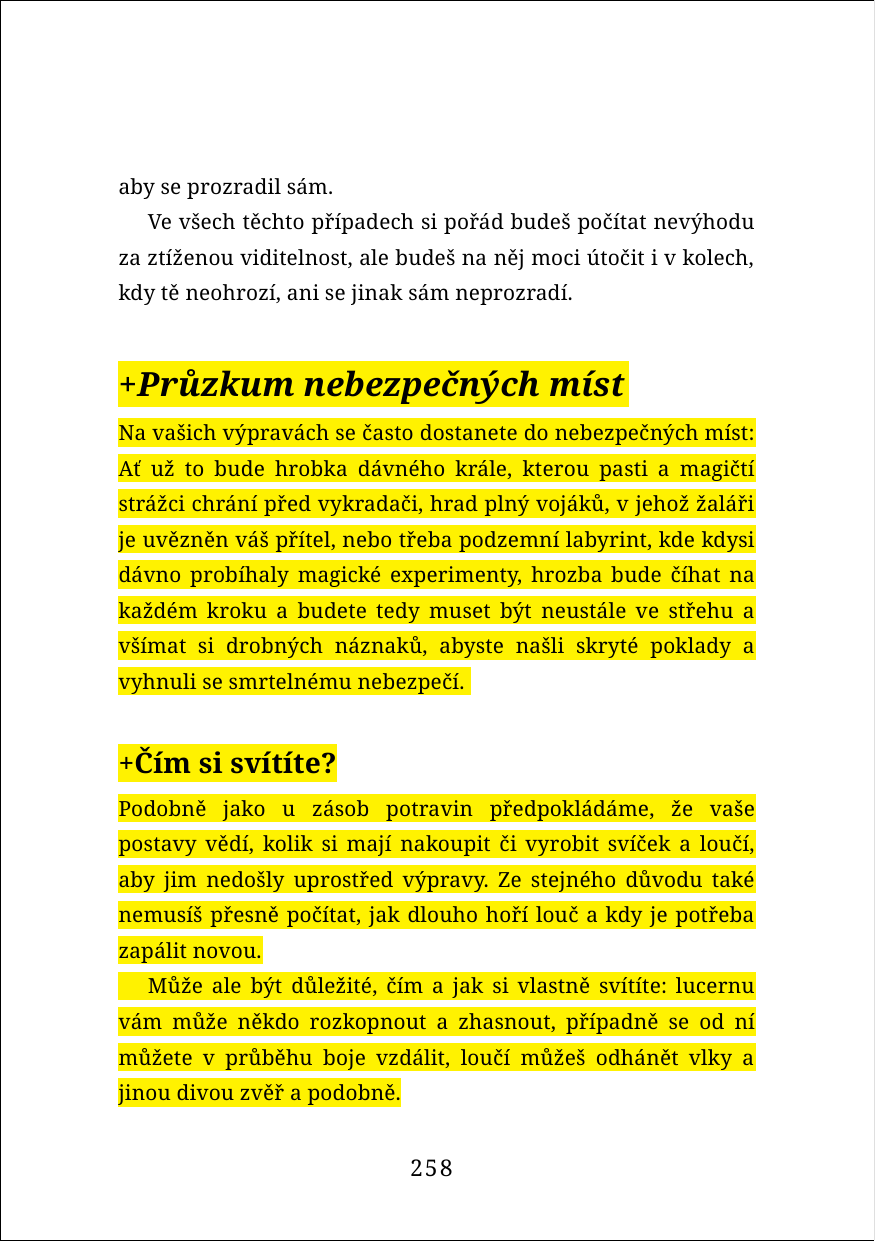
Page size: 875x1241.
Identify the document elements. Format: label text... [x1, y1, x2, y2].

subtitle +Průzkum nebezpečných míst [118, 361, 756, 407]
text Na vašich výpravách se často dostanete do nebezpečných míst: Ať už to bude hrobka dávného krále, kterou pasti a magičtí strážci chrání před vykradači, hrad plný vojáků, v jehož žaláři je uvězněn váš přítel, nebo třeba podzemní labyrint, kde kdysi dávno probíhaly magické experimenty, hrozba bude číhat na každém kroku a budete tedy muset být neustále ve střehu a všímat si drobných náznaků, abyste našli skryté poklady a vyhnuli se smrtelnému nebezpečí. [118, 418, 756, 695]
text Podobně jako u zásob potravin předpokládáme, že vaše postavy vědí, kolik si mají nakoupit či vyrobit svíček a loučí, aby jim nedošly uprostřed výpravy. Ze stejného důvodu také nemusíš přesně počítat, jak dlouho hoří louč a kdy je potřeba zapálit novou. Může ale být důležité, čím a jak si vlastně svítíte: lucernu vám může někdo rozkopnout a zhasnout, případně se od ní můžete v průběhu boje vzdálit, loučí můžeš odhánět vlky a jinou divou zvěř a podobně. [118, 794, 756, 1107]
subtitle +Čím si svítíte? [118, 744, 756, 782]
text aby se prozradil sám. Ve všech těchto případech si pořád budeš počítat nevýhodu za ztíženou viditelnost, ale budeš na něj moci útočit i v kolech, kdy tě neohrozí, ani se jinak sám neprozradí. [118, 172, 756, 307]
